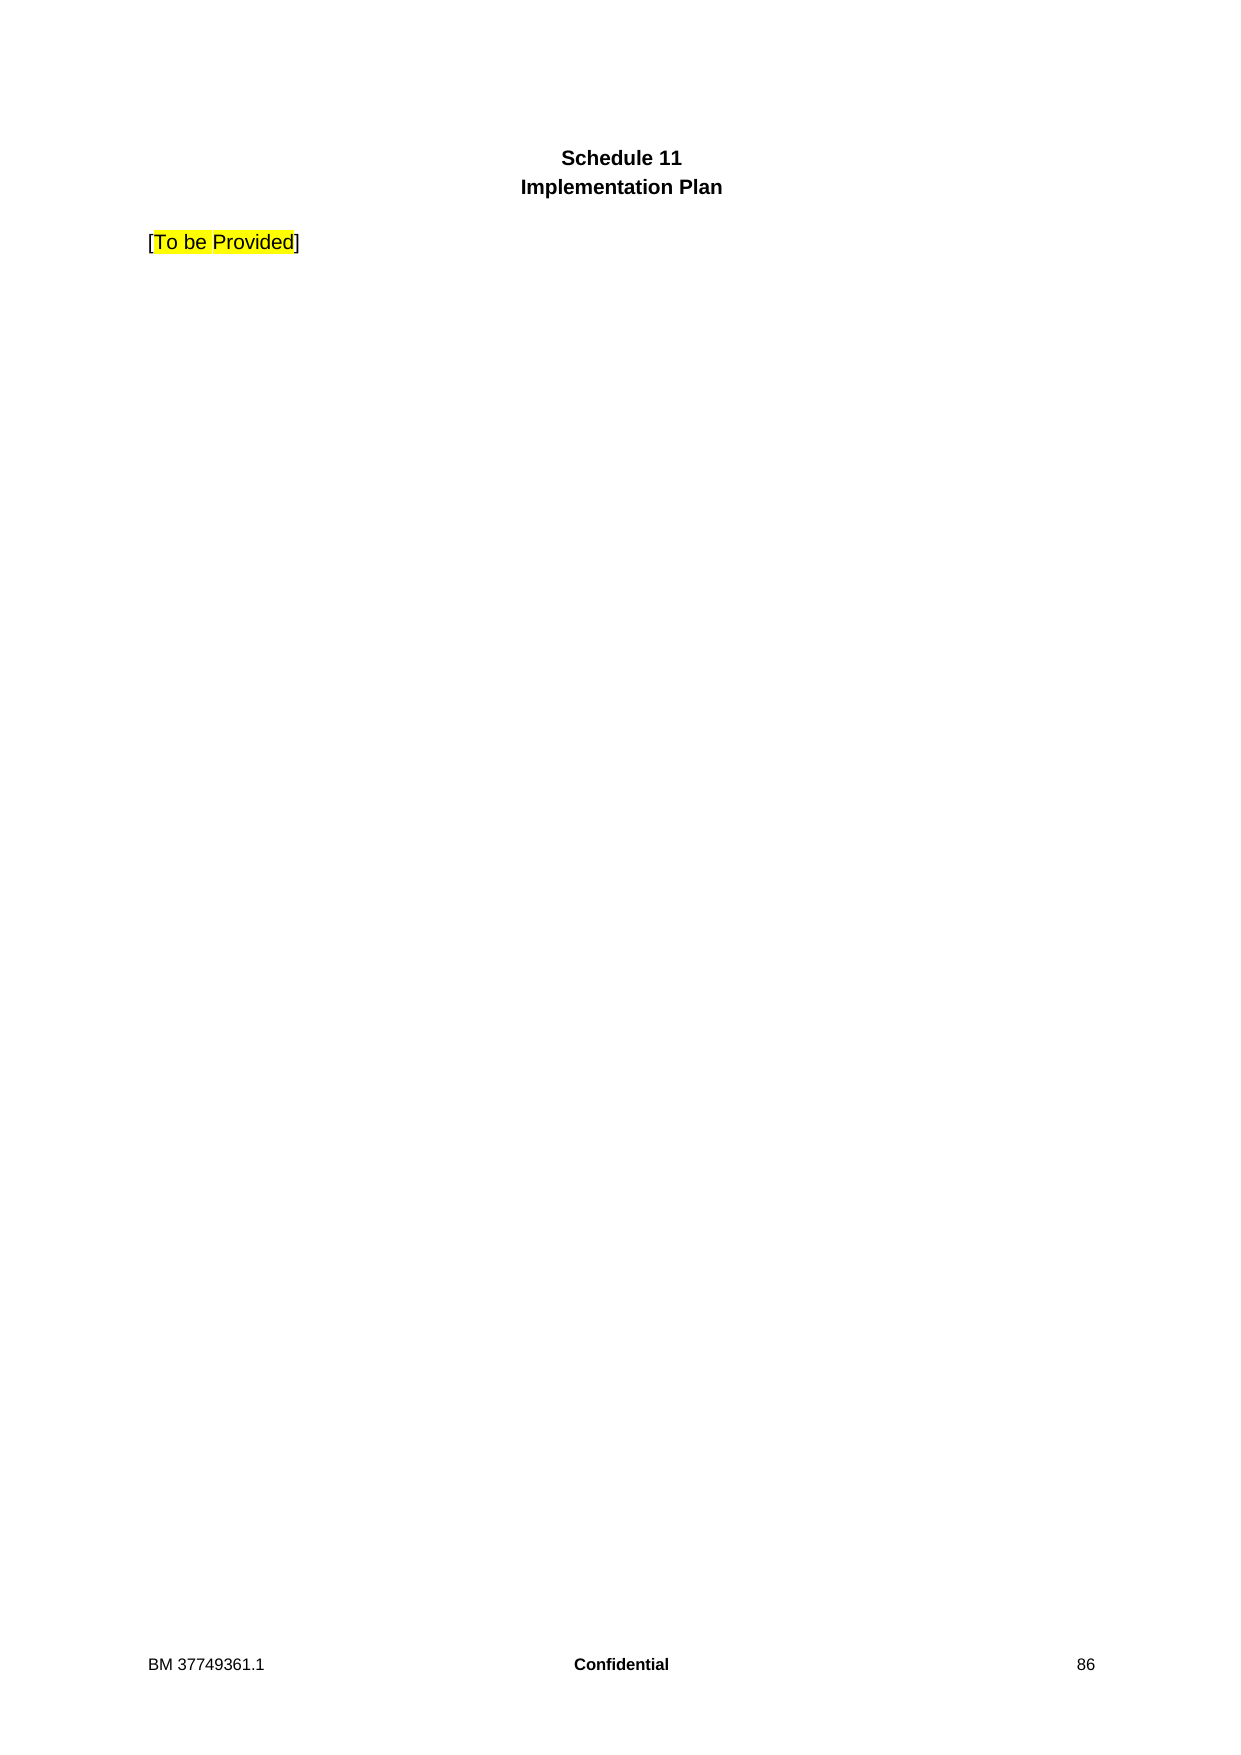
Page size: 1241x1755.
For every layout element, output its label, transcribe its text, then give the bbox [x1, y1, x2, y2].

subtitle Schedule 11 Implementation Plan [519, 145, 724, 199]
text [To be Provided] [148, 230, 1107, 254]
